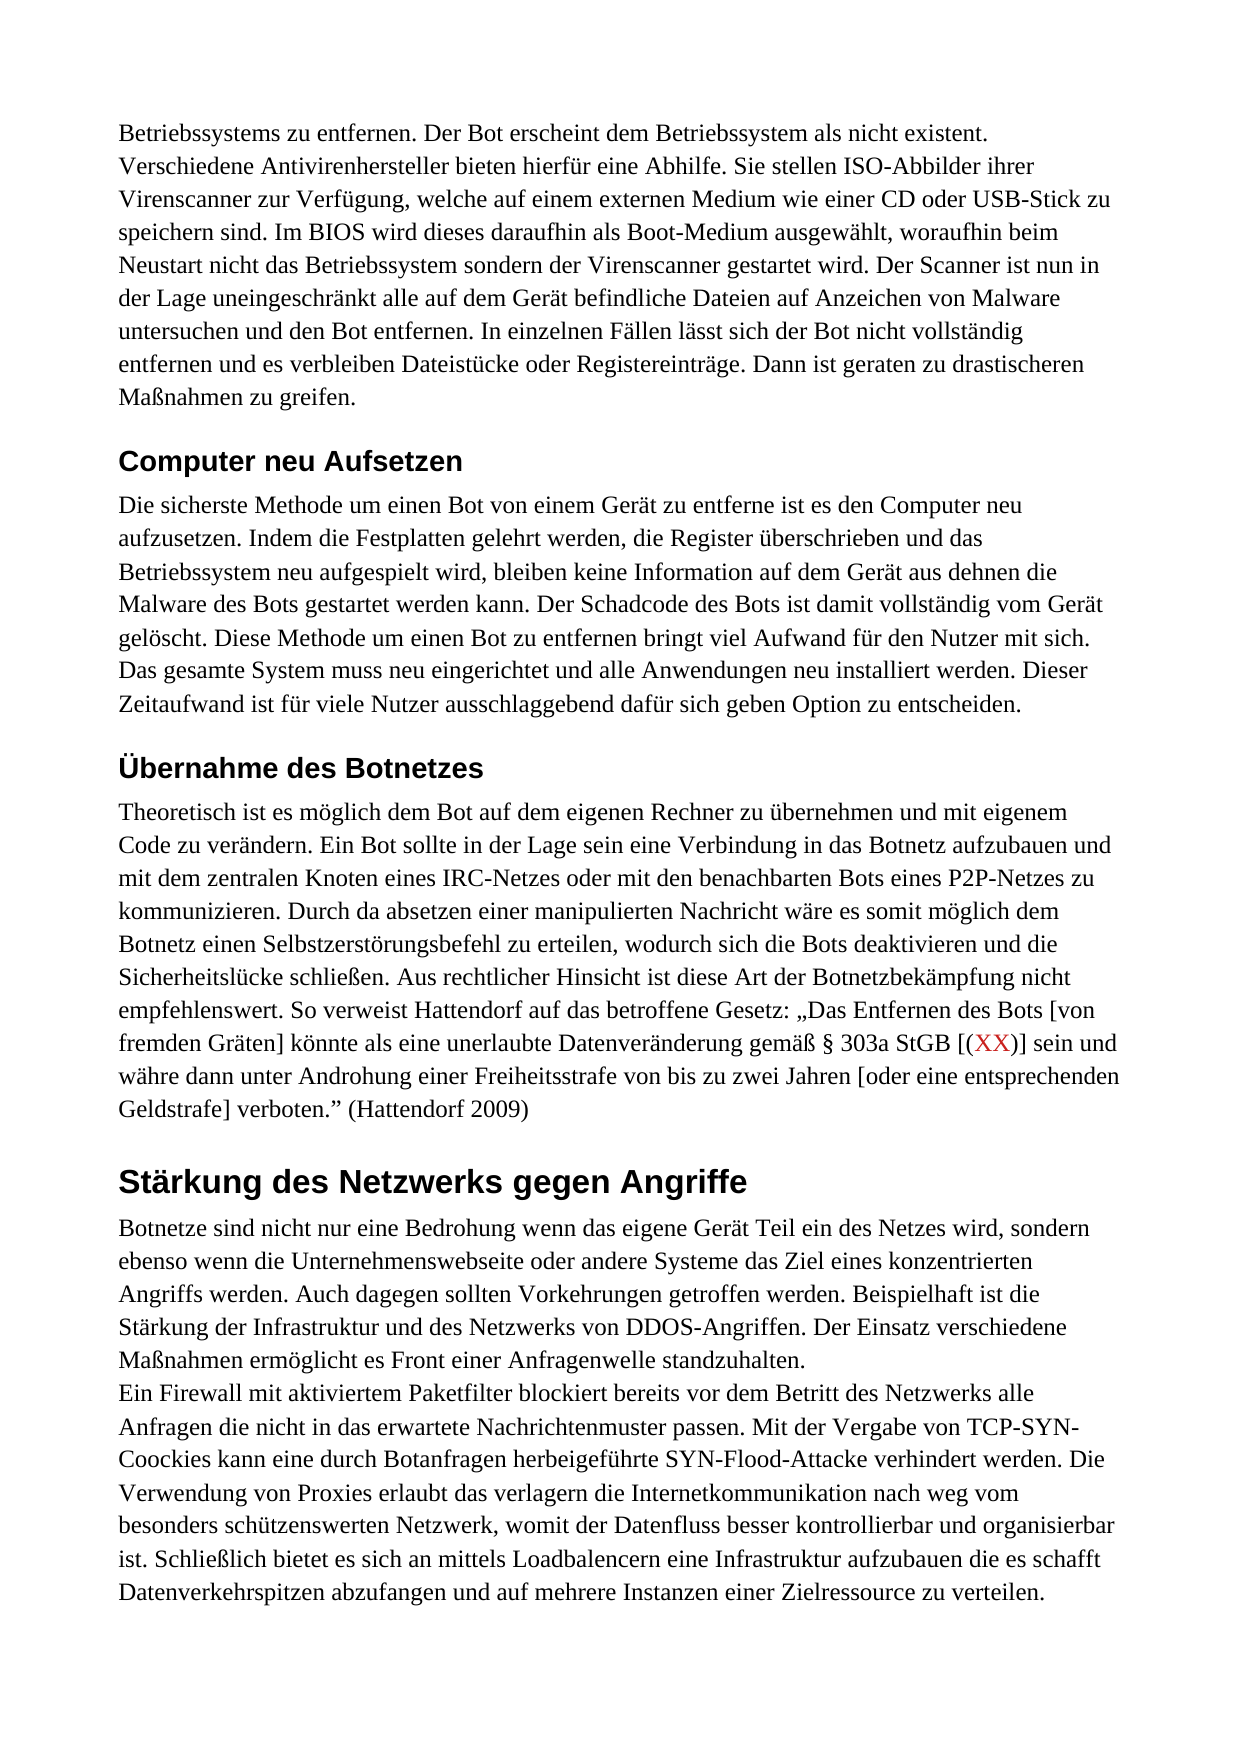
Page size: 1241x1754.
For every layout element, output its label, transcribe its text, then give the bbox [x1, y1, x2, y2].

text Betriebssystems zu entfernen. Der Bot erscheint dem Betriebssystem als nicht existent. Verschiedene Antivirenhersteller bieten hierfür eine Abhilfe. Sie stellen ISO-Abbilder ihrer Virenscanner zur Verfügung, welche auf einem externen Medium wie einer CD oder USB-Stick zu speichern sind. Im BIOS wird dieses daraufhin als Boot-Medium ausgewählt, woraufhin beim Neustart nicht das Betriebssystem sondern der Virenscanner gestartet wird. Der Scanner ist nun in der Lage uneingeschränkt alle auf dem Gerät befindliche Dateien auf Anzeichen von Malware untersuchen und den Bot entfernen. In einzelnen Fällen lässt sich der Bot nicht vollständig entfernen und es verbleiben Dateistücke oder Registereinträge. Dann ist geraten zu drastischeren Maßnahmen zu greifen. [118, 118, 1122, 411]
text Die sicherste Methode um einen Bot von einem Gerät zu entferne ist es den Computer neu aufzusetzen. Indem die Festplatten gelehrt werden, die Register überschrieben und das Betriebssystem neu aufgespielt wird, bleiben keine Information auf dem Gerät aus dehnen die Malware des Bots gestartet werden kann. Der Schadcode des Bots ist damit vollständig vom Gerät gelöscht. Diese Methode um einen Bot zu entfernen bringt viel Aufwand für den Nutzer mit sich. Das gesamte System muss neu eingerichtet und alle Anwendungen neu installiert werden. Dieser Zeitaufwand ist für viele Nutzer ausschlaggebend dafür sich geben Option zu entscheiden. [118, 491, 1122, 717]
text Theoretisch ist es möglich dem Bot auf dem eigenen Rechner zu übernehmen und mit eigenem Code zu verändern. Ein Bot sollte in der Lage sein eine Verbindung in das Botnetz aufzubauen und mit dem zentralen Knoten eines IRC-Netzes oder mit den benachbarten Bots eines P2P-Netzes zu kommunizieren. Durch da absetzen einer manipulierten Nachricht wäre es somit möglich dem Botnetz einen Selbstzerstörungsbefehl zu erteilen, wodurch sich die Bots deaktivieren und die Sicherheitslücke schließen. Aus rechtlicher Hinsicht ist diese Art der Botnetzbekämpfung nicht empfehlenswert. So verweist Hattendorf auf das betroffene Gesetz: „Das Entfernen des Bots [von fremden Gräten] könnte als eine unerlaubte Datenveränderung gemäß § 303a StGB [(XX)] sein und währe dann unter Androhung einer Freiheitsstrafe von bis zu zwei Jahren [oder eine entsprechenden Geldstrafe] verboten.” (Hattendorf 2009) [118, 797, 1122, 1123]
subtitle Übernahme des Botnetzes [118, 751, 1122, 784]
text Botnetze sind nicht nur eine Bedrohung wenn das eigene Gerät Teil ein des Netzes wird, sondern ebenso wenn die Unternehmenswebseite oder andere Systeme das Ziel eines konzentrierten Angriffs werden. Auch dagegen sollten Vorkehrungen getroffen werden. Beispielhaft ist die Stärkung der Infrastruktur und des Netzwerks von DDOS-Angriffen. Der Einsatz verschiedene Maßnahmen ermöglicht es Front einer Anfragenwelle standzuhalten. Ein Firewall mit aktiviertem Paketfilter blockiert bereits vor dem Betritt des Netzwerks alle Anfragen die nicht in das erwartete Nachrichtenmuster passen. Mit der Vergabe von TCP-SYN-Coockies kann eine durch Botanfragen herbeigeführte SYN-Flood-Attacke verhindert werden. Die Verwendung von Proxies erlaubt das verlagern die Internetkommunikation nach weg vom besonders schützenswerten Netzwerk, womit der Datenfluss besser kontrollierbar und organisierbar ist. Schließlich bietet es sich an mittels Loadbalencern eine Infrastruktur aufzubauen die es schafft Datenverkehrspitzen abzufangen und auf mehrere Instanzen einer Zielressource zu verteilen. [118, 1213, 1122, 1605]
subtitle Stärkung des Netzwerks gegen Angriffe [118, 1162, 1122, 1201]
subtitle Computer neu Aufsetzen [118, 444, 1122, 478]
